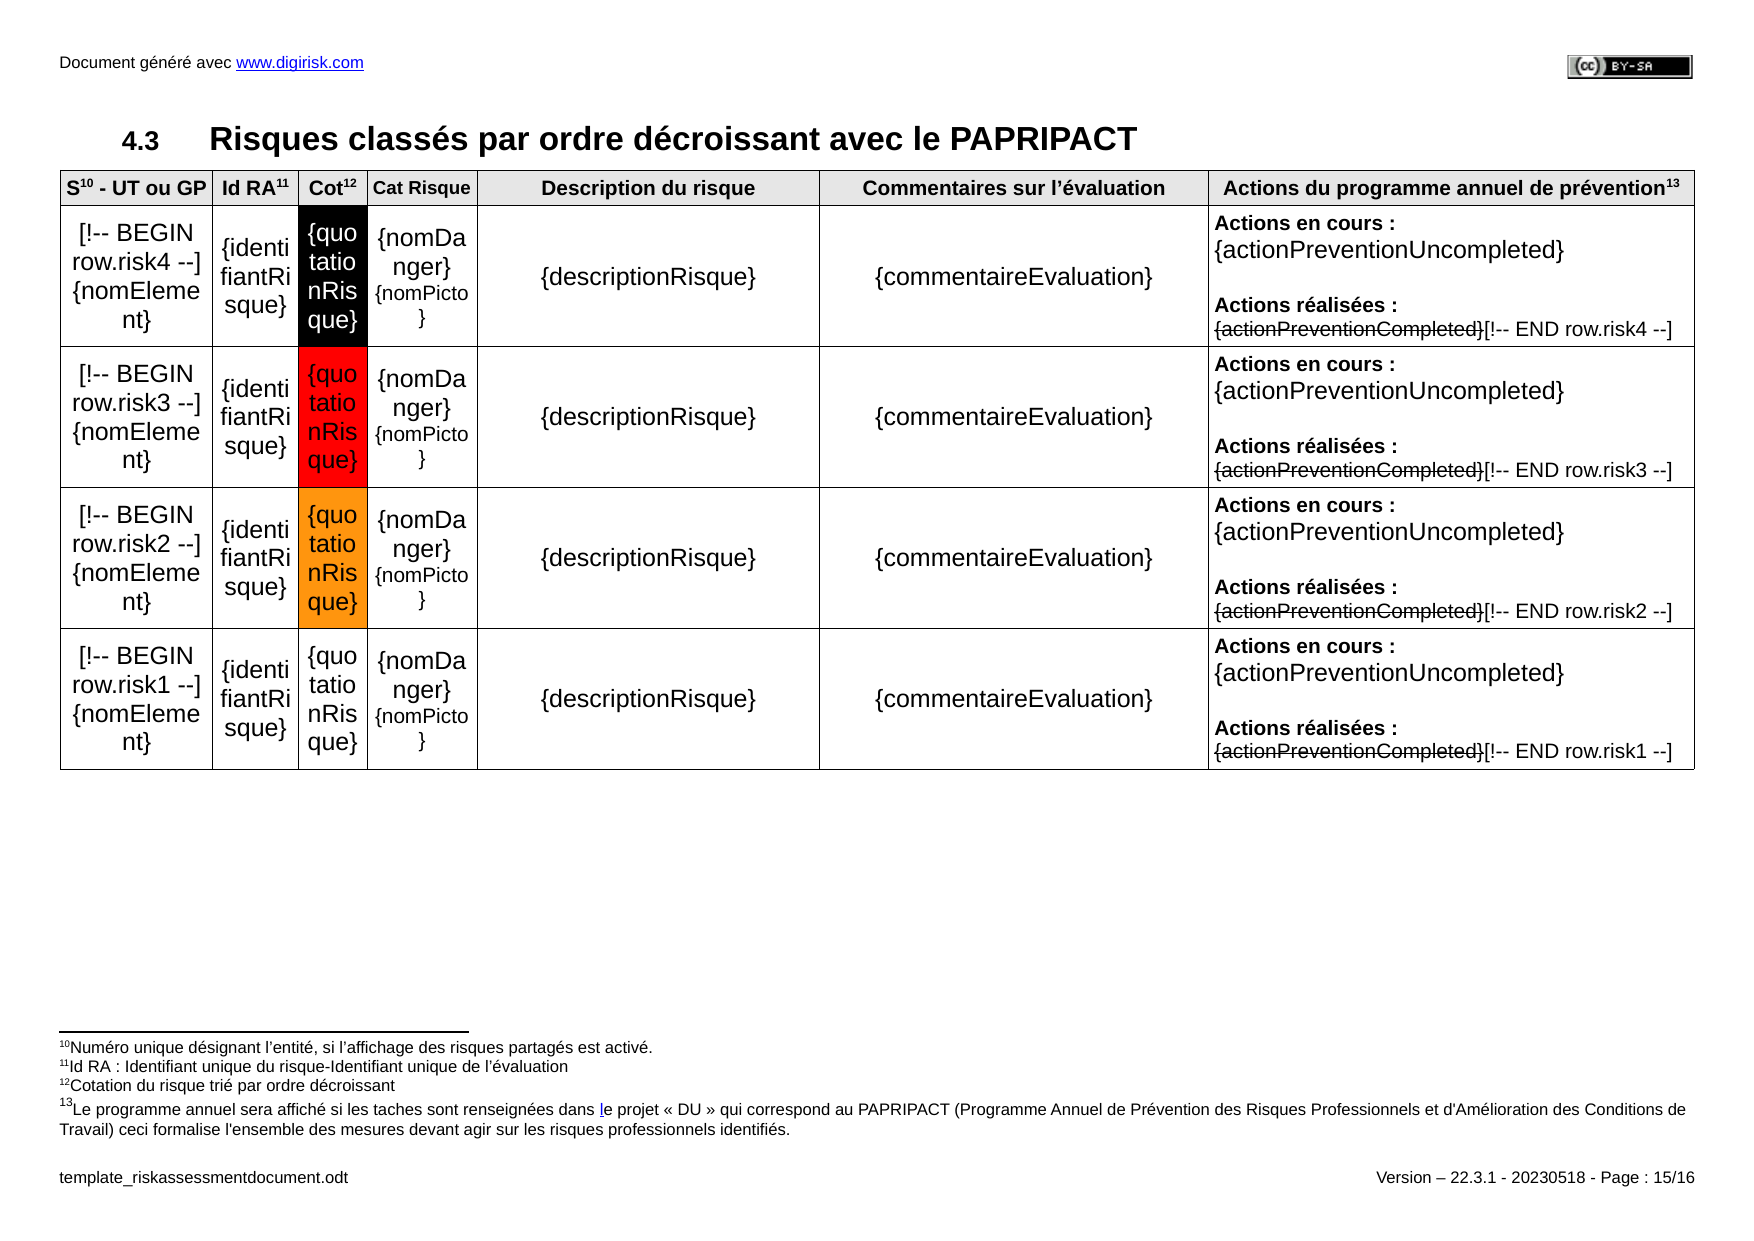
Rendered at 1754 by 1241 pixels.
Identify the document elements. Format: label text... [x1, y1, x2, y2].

table_cell {quotationRisque} [299, 488, 367, 628]
table_cell {descriptionRisque} [478, 488, 819, 628]
table_cell {commentaireEvaluation} [820, 347, 1208, 487]
table_cell [!-- BEGIN row.risk2 --]{nomElement} [61, 488, 212, 628]
table_header Commentaires sur l’évaluation [820, 171, 1208, 205]
table_header Id RA [213, 171, 298, 205]
table_cell {identifiantRisque} [213, 347, 298, 487]
table_cell {identifiantRisque} [213, 488, 298, 628]
table_cell Actions en cours : {actionPreventionUncompleted} Actions réalisées : {actionPreventionCompleted}[!-- END row.risk4 --] [1209, 206, 1694, 346]
table_header Cat Risque [368, 171, 477, 205]
subtitle Risques classés par ordre décroissant avec le PAPRIPACT [122, 119, 1695, 157]
table_cell {quotationRisque} [299, 206, 367, 346]
table_cell {quotationRisque} [299, 629, 367, 769]
table_header S - UT ou GP [61, 171, 212, 205]
picture [1567, 55, 1693, 79]
table_cell {commentaireEvaluation} [820, 206, 1208, 346]
table_cell {quotationRisque} [299, 347, 367, 487]
table_cell {nomDanger} {nomPicto} [368, 206, 477, 346]
table_header Actions du programme annuel de prévention [1209, 171, 1694, 205]
table_cell Actions en cours : {actionPreventionUncompleted} Actions réalisées : {actionPreventionCompleted}[!-- END row.risk3 --] [1209, 347, 1694, 487]
table_cell {descriptionRisque} [478, 206, 819, 346]
table_cell {commentaireEvaluation} [820, 488, 1208, 628]
table_cell {nomDanger} {nomPicto} [368, 347, 477, 487]
table_cell [!-- BEGIN row.risk1 --]{nomElement} [61, 629, 212, 769]
table_cell [!-- BEGIN row.risk3 --]{nomElement} [61, 347, 212, 487]
table_cell {descriptionRisque} [478, 629, 819, 769]
table_header Cot [299, 171, 367, 205]
table_cell {commentaireEvaluation} [820, 629, 1208, 769]
table_cell {descriptionRisque} [478, 347, 819, 487]
table_cell Actions en cours : {actionPreventionUncompleted} Actions réalisées : {actionPreventionCompleted}[!-- END row.risk2 --] [1209, 488, 1694, 628]
table_cell [!-- BEGIN row.risk4 --]{nomElement} [61, 206, 212, 346]
table_cell {nomDanger} {nomPicto} [368, 488, 477, 628]
table_cell Actions en cours : {actionPreventionUncompleted} Actions réalisées : {actionPreventionCompleted}[!-- END row.risk1 --] [1209, 629, 1694, 769]
table_header Description du risque [478, 171, 819, 205]
table_cell {nomDanger} {nomPicto} [368, 629, 477, 769]
table_cell {identifiantRisque} [213, 629, 298, 769]
table_cell {identifiantRisque} [213, 206, 298, 346]
